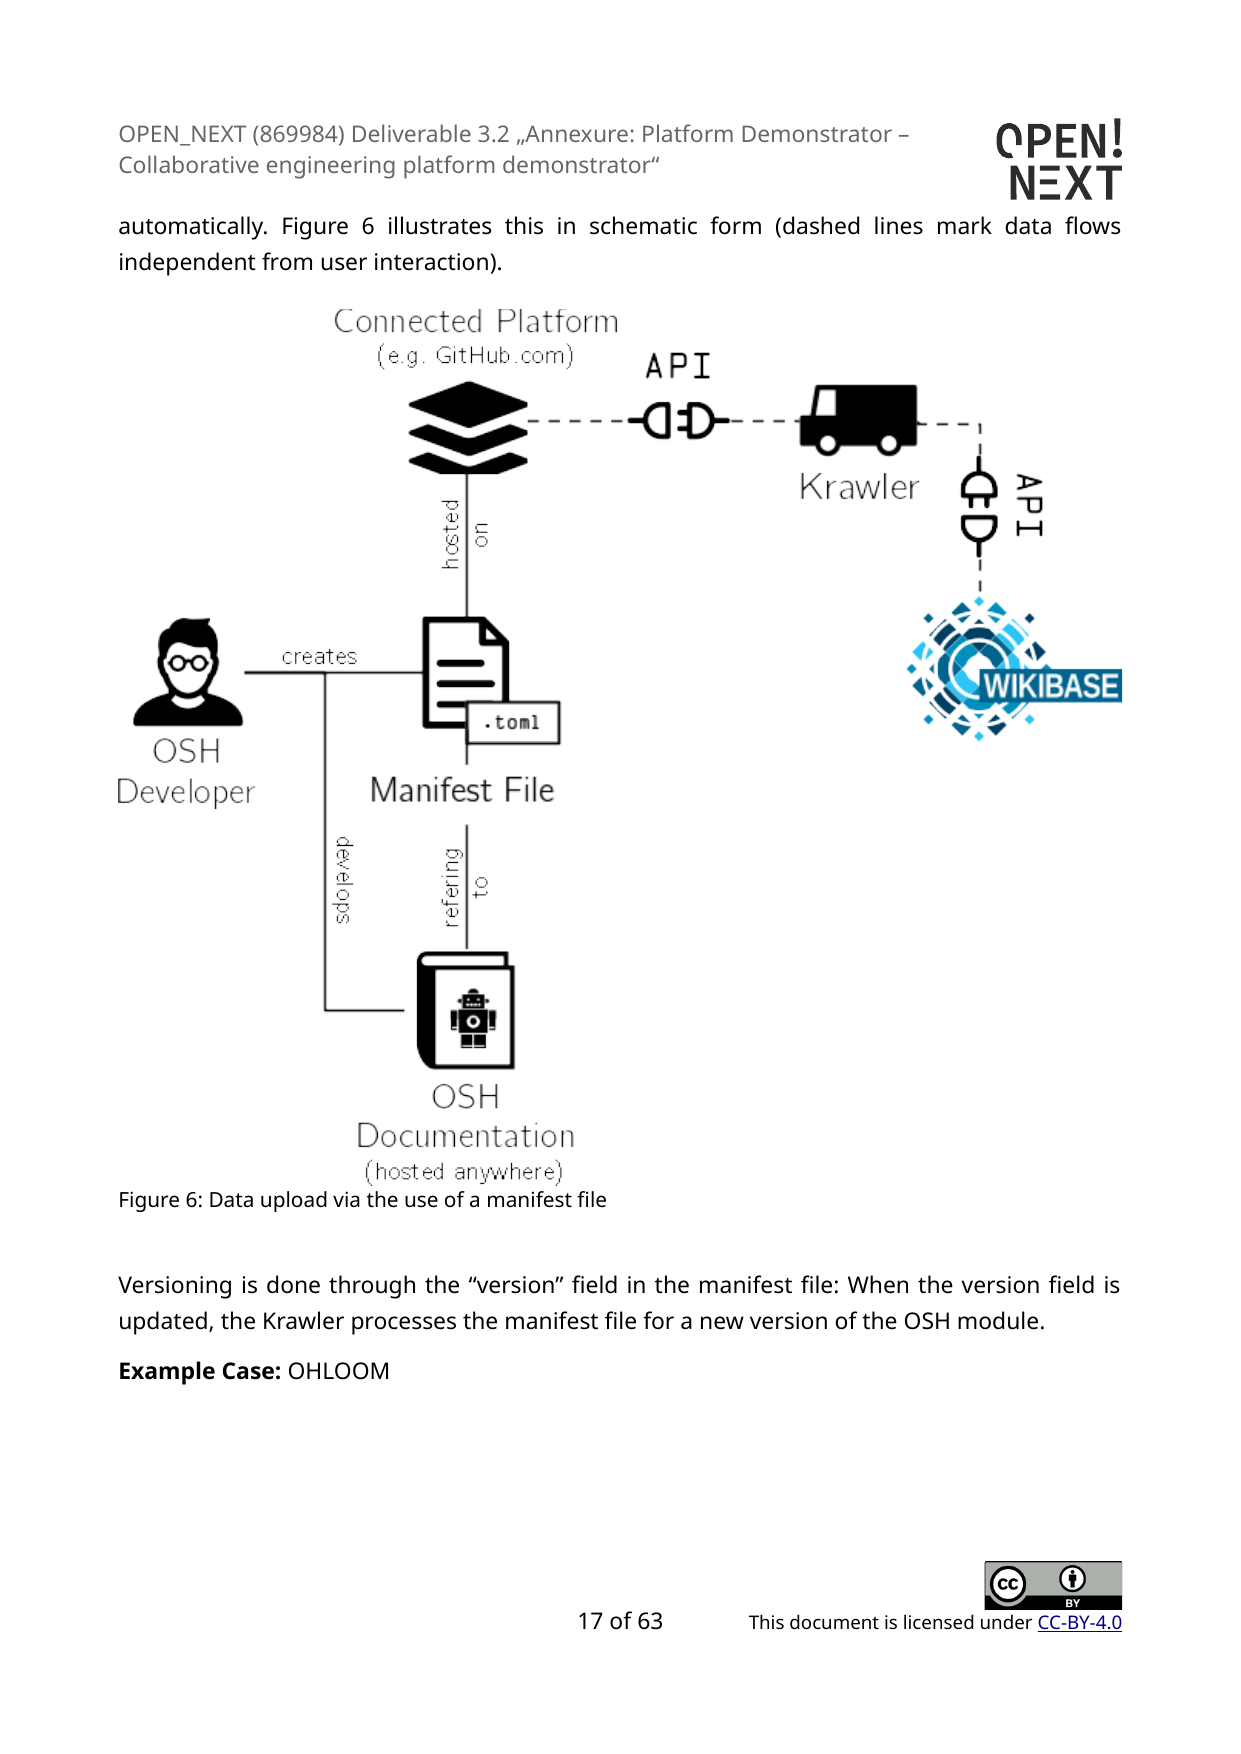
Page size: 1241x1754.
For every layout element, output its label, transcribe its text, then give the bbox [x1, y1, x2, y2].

picture [984, 1561, 1123, 1610]
picture [1020, 674, 1118, 698]
text Example Case: OHLOOM [118, 1355, 1122, 1387]
text Figure 6: Data upload via the use of a manifest file [118, 1186, 1122, 1214]
picture [984, 674, 1017, 698]
text Versioning is done through the “version” field in the manifest file: When the version field is updated, the Krawler processes the manifest file for a new version of the OSH module. [118, 1269, 1122, 1336]
picture [118, 309, 1123, 1186]
text automatically. Figure 6 illustrates this in schematic form (dashed lines mark data flows independent from user interaction). [118, 210, 1122, 277]
